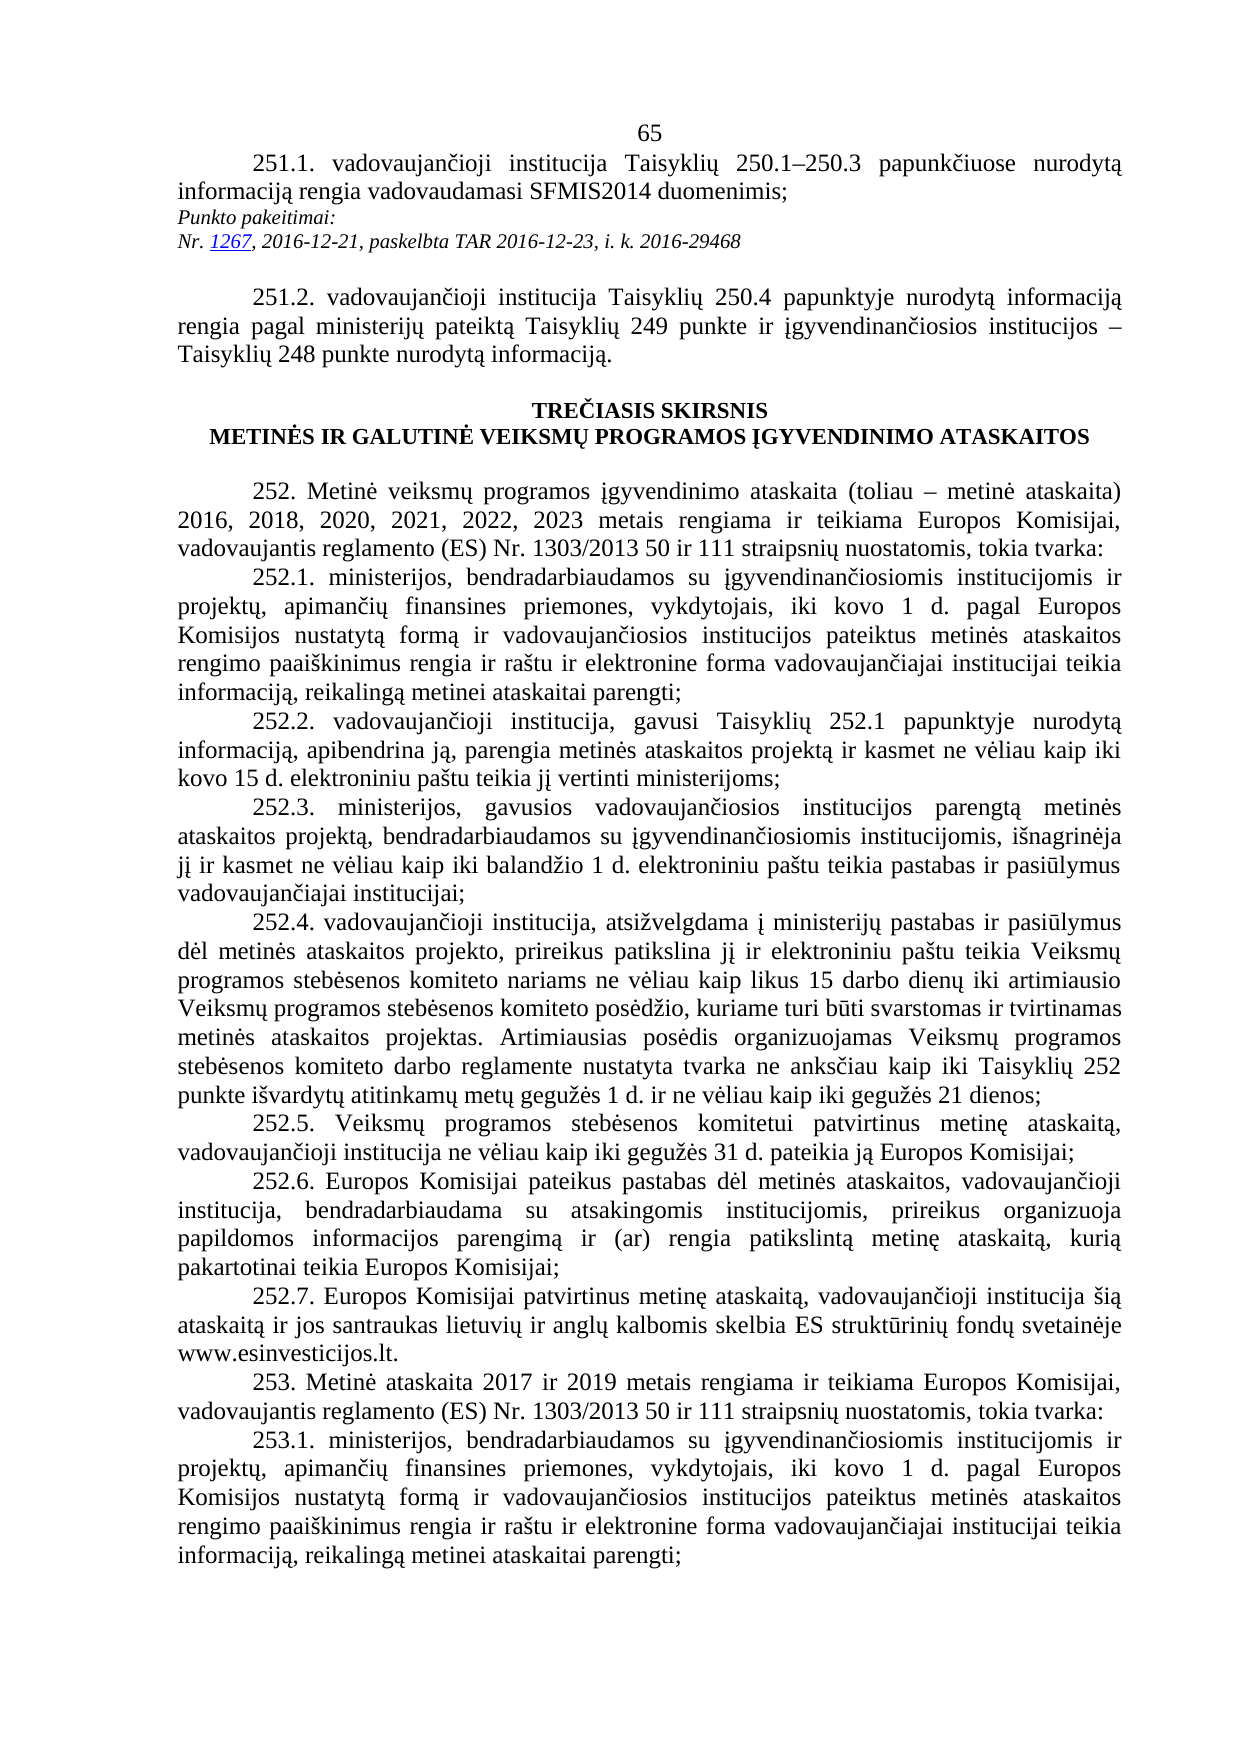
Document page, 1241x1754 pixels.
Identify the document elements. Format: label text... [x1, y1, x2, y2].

subtitle TREČIASIS SKIRSNIS [177, 397, 1122, 423]
text 253. Metinė ataskaita 2017 ir 2019 metais rengiama ir teikiama Europos Komisijai, vadovaujantis reglamento (ES) Nr. 1303/2013 50 ir 111 straipsnių nuostatomis, tokia tvarka: [177, 1367, 1122, 1425]
text 251.2. vadovaujančioji institucija Taisyklių 250.4 papunktyje nurodytą informaciją rengia pagal ministerijų pateiktą Taisyklių 249 punkte ir įgyvendinančiosios institucijos – Taisyklių 248 punkte nurodytą informaciją. [177, 282, 1122, 368]
text 252.7. Europos Komisijai patvirtinus metinę ataskaitą, vadovaujančioji institucija šią ataskaitą ir jos santraukas lietuvių ir anglų kalbomis skelbia ES struktūrinių fondų svetainėje www.esinvesticijos.lt. [177, 1281, 1122, 1367]
text 253.1. ministerijos, bendradarbiaudamos su įgyvendinančiosiomis institucijomis ir projektų, apimančių finansines priemones, vykdytojais, iki kovo 1 d. pagal Europos Komisijos nustatytą formą ir vadovaujančiosios institucijos pateiktus metinės ataskaitos rengimo paaiškinimus rengia ir raštu ir elektronine forma vadovaujančiajai institucijai teikia informaciją, reikalingą metinei ataskaitai parengti; [177, 1425, 1122, 1568]
text Punkto pakeitimai: [177, 205, 1122, 229]
text Nr. 1267, 2016-12-21, paskelbta TAR 2016-12-23, i. k. 2016-29468 [177, 229, 1122, 253]
text 252.1. ministerijos, bendradarbiaudamos su įgyvendinančiosiomis institucijomis ir projektų, apimančių finansines priemones, vykdytojais, iki kovo 1 d. pagal Europos Komisijos nustatytą formą ir vadovaujančiosios institucijos pateiktus metinės ataskaitos rengimo paaiškinimus rengia ir raštu ir elektronine forma vadovaujančiajai institucijai teikia informaciją, reikalingą metinei ataskaitai parengti; [177, 562, 1122, 706]
text 252.3. ministerijos, gavusios vadovaujančiosios institucijos parengtą metinės ataskaitos projektą, bendradarbiaudamos su įgyvendinančiosiomis institucijomis, išnagrinėja jį ir kasmet ne vėliau kaip iki balandžio 1 d. elektroniniu paštu teikia pastabas ir pasiūlymus vadovaujančiajai institucijai; [177, 792, 1122, 907]
text 252.5. Veiksmų programos stebėsenos komitetui patvirtinus metinę ataskaitą, vadovaujančioji institucija ne vėliau kaip iki gegužės 31 d. pateikia ją Europos Komisijai; [177, 1108, 1122, 1166]
text 252.2. vadovaujančioji institucija, gavusi Taisyklių 252.1 papunktyje nurodytą informaciją, apibendrina ją, parengia metinės ataskaitos projektą ir kasmet ne vėliau kaip iki kovo 15 d. elektroniniu paštu teikia jį vertinti ministerijoms; [177, 706, 1122, 792]
text 251.1. vadovaujančioji institucija Taisyklių 250.1–250.3 papunkčiuose nurodytą informaciją rengia vadovaudamasi SFMIS2014 duomenimis; [177, 148, 1122, 205]
text METINĖS IR GALUTINĖ VEIKSMŲ PROGRAMOS ĮGYVENDINIMO ATASKAITOS [177, 423, 1122, 450]
text 252. Metinė veiksmų programos įgyvendinimo ataskaita (toliau – metinė ataskaita) 2016, 2018, 2020, 2021, 2022, 2023 metais rengiama ir teikiama Europos Komisijai, vadovaujantis reglamento (ES) Nr. 1303/2013 50 ir 111 straipsnių nuostatomis, tokia tvarka: [177, 476, 1122, 562]
text 252.6. Europos Komisijai pateikus pastabas dėl metinės ataskaitos, vadovaujančioji institucija, bendradarbiaudama su atsakingomis institucijomis, prireikus organizuoja papildomos informacijos parengimą ir (ar) rengia patikslintą metinę ataskaitą, kurią pakartotinai teikia Europos Komisijai; [177, 1166, 1122, 1281]
text 252.4. vadovaujančioji institucija, atsižvelgdama į ministerijų pastabas ir pasiūlymus dėl metinės ataskaitos projekto, prireikus patikslina jį ir elektroniniu paštu teikia Veiksmų programos stebėsenos komiteto nariams ne vėliau kaip likus 15 darbo dienų iki artimiausio Veiksmų programos stebėsenos komiteto posėdžio, kuriame turi būti svarstomas ir tvirtinamas metinės ataskaitos projektas. Artimiausias posėdis organizuojamas Veiksmų programos stebėsenos komiteto darbo reglamente nustatyta tvarka ne anksčiau kaip iki Taisyklių 252 punkte išvardytų atitinkamų metų gegužės 1 d. ir ne vėliau kaip iki gegužės 21 dienos; [177, 907, 1122, 1108]
